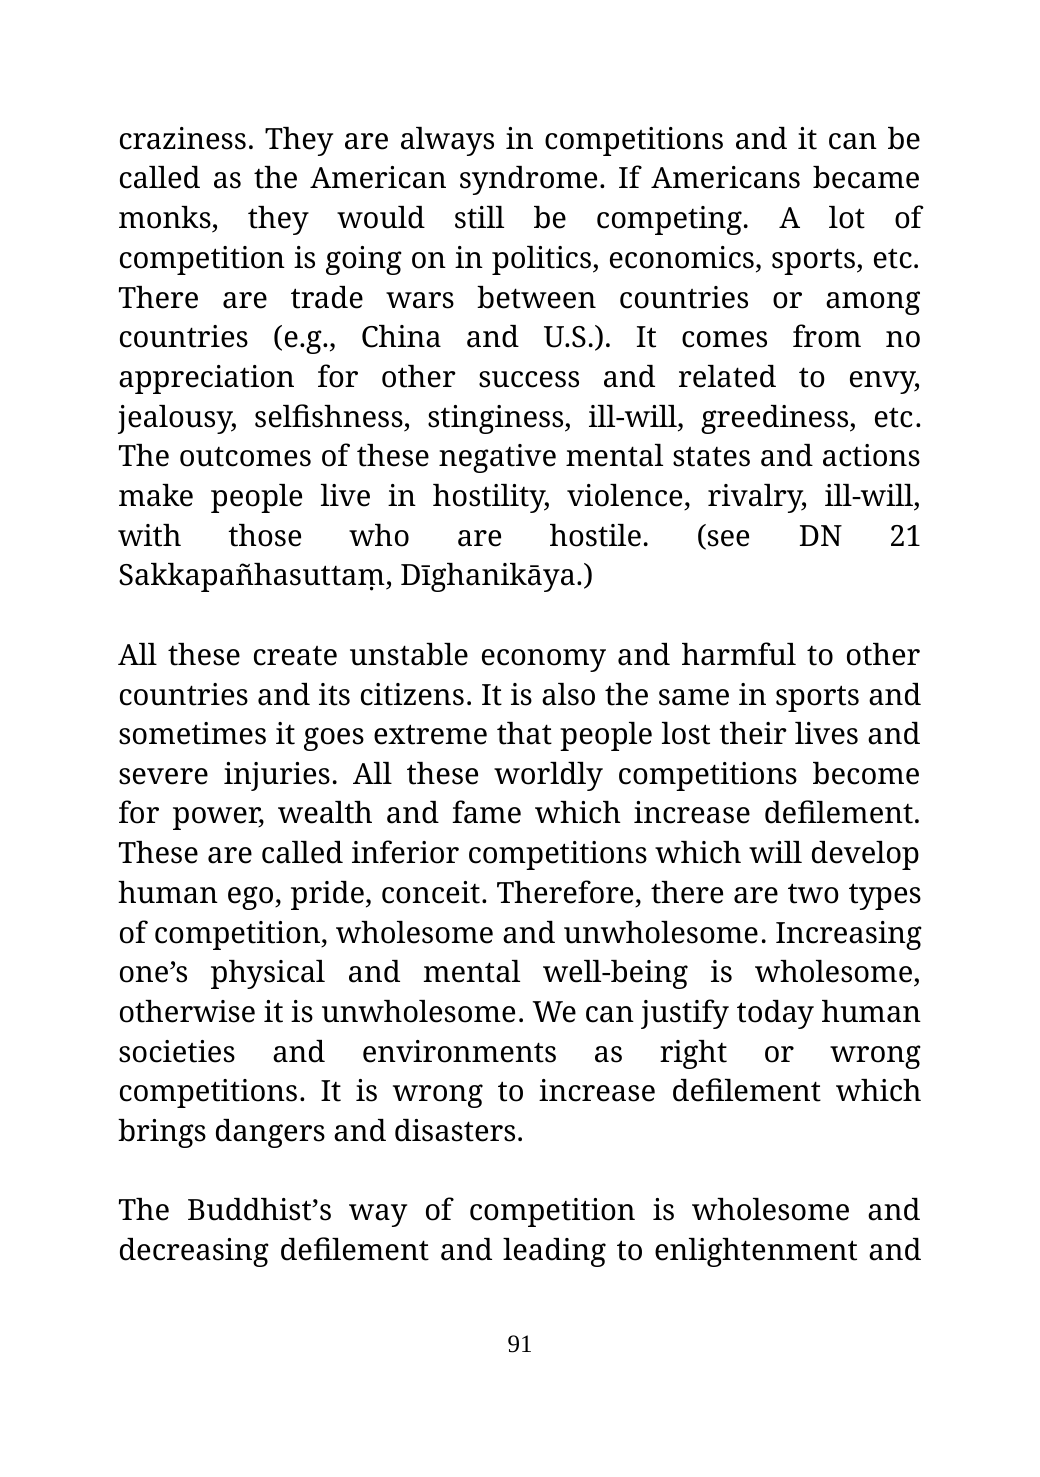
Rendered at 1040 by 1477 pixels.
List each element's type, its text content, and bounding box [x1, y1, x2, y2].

text craziness. They are always in competitions and it can be called as the American syndrome. If Americans became monks, they would still be competing. A lot of competition is going on in politics, economics, sports, etc. There are trade wars between countries or among countries (e.g., China and U.S.). It comes from no appreciation for other success and related to envy, jealousy, selfishness, stinginess, ill-will, greediness, etc. The outcomes of these negative mental states and actions make people live in hostility, violence, rivalry, ill-will, with those who are hostile. (see DN 21 Sakkapañhasuttaṃ, Dīghanikāya.) [118, 118, 922, 594]
text All these create unstable economy and harmful to other countries and its citizens. It is also the same in sports and sometimes it goes extreme that people lost their lives and severe injuries. All these worldly competitions become for power, wealth and fame which increase defilement. These are called inferior competitions which will develop human ego, pride, conceit. Therefore, there are two types of competition, wholesome and unwholesome. Increasing one’s physical and mental well-being is wholesome, otherwise it is unwholesome. We can justify today human societies and environments as right or wrong competitions. It is wrong to increase defilement which brings dangers and disasters. [118, 634, 922, 1150]
text The Buddhist’s way of competition is wholesome and decreasing defilement and leading to enlightenment and [118, 1190, 922, 1269]
